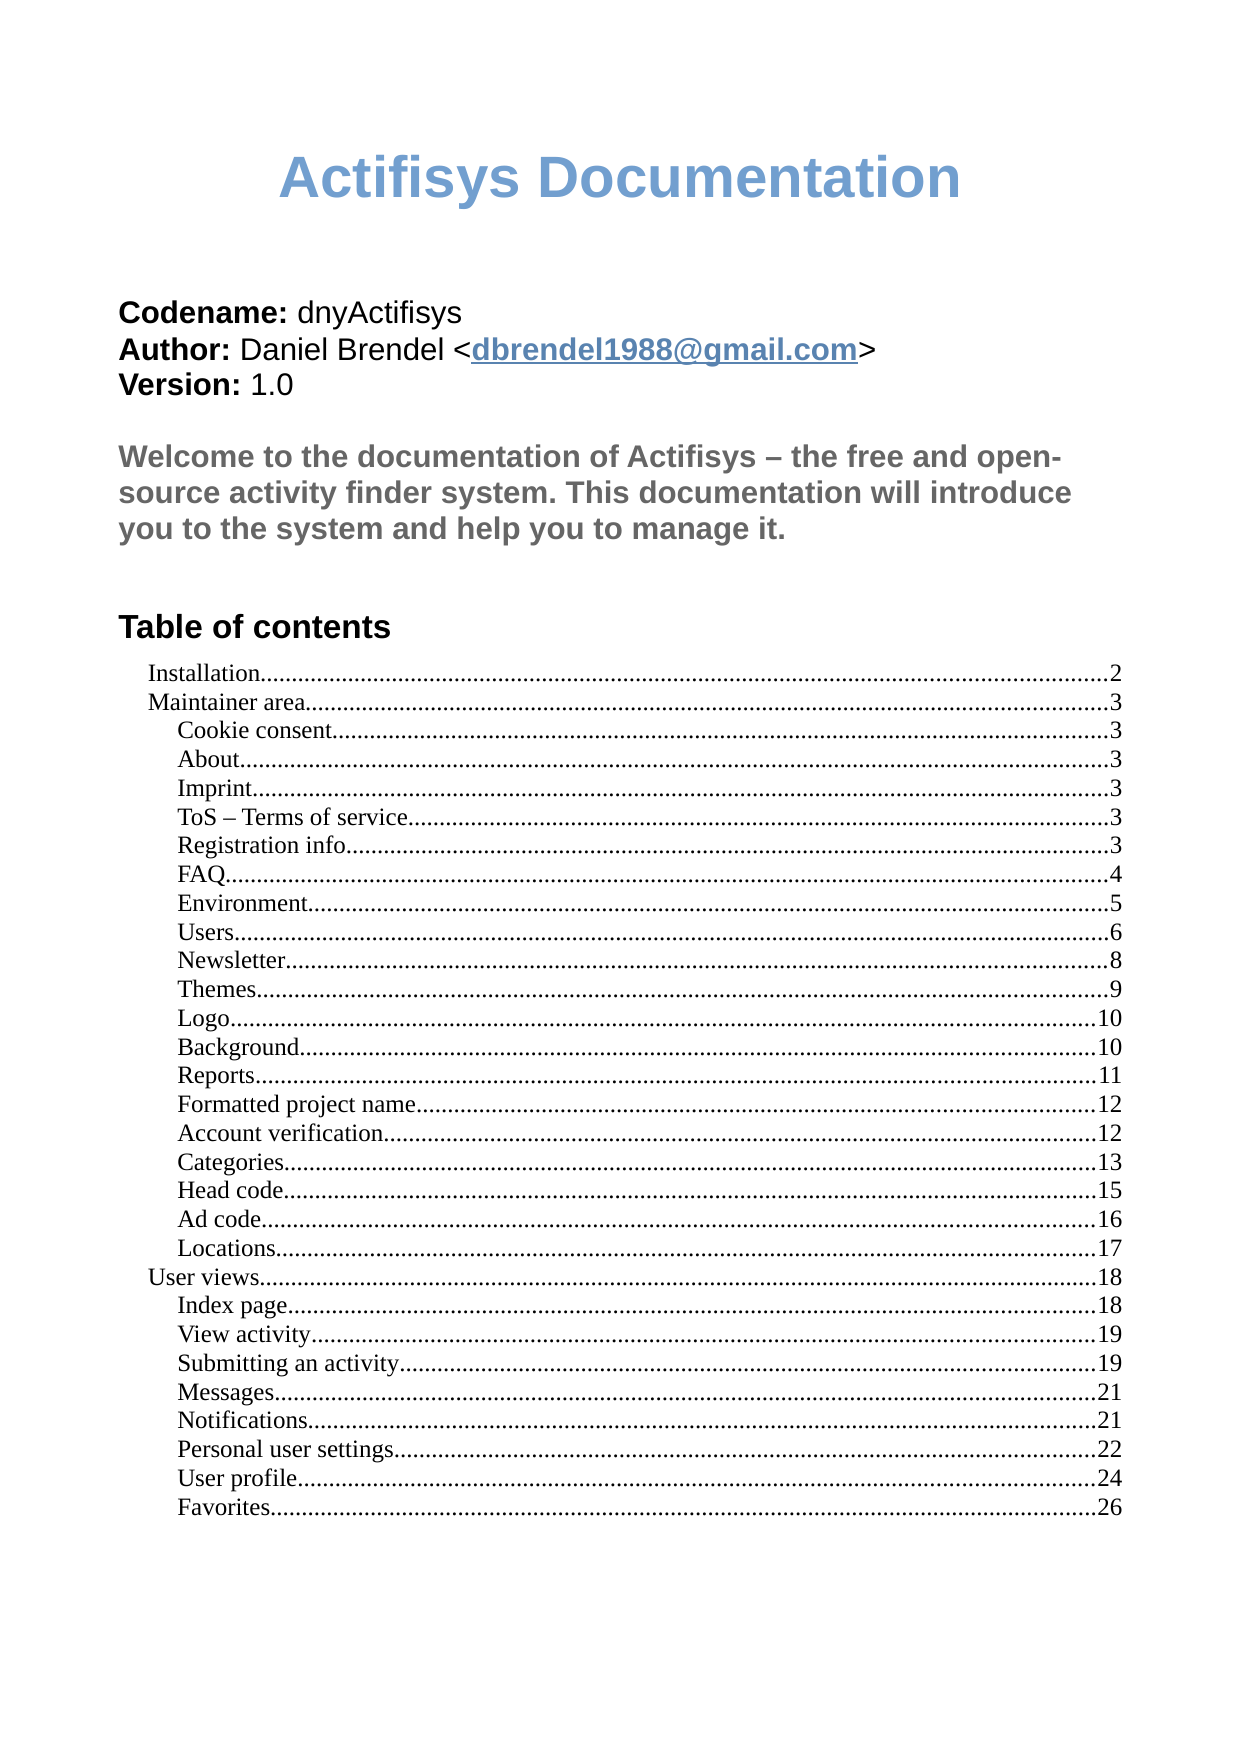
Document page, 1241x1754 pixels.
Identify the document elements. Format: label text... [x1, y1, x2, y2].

text View activity 19 [177, 1319, 1122, 1348]
text User profile 24 [177, 1463, 1122, 1492]
text Reports 11 [177, 1061, 1122, 1089]
text Ad code 16 [177, 1204, 1122, 1233]
text FAQ 4 [177, 859, 1122, 888]
text User views 18 [148, 1262, 1122, 1291]
text Categories 13 [177, 1147, 1122, 1176]
text Newsletter 8 [177, 946, 1122, 974]
text Messages 21 [177, 1377, 1122, 1406]
text About 3 [177, 744, 1122, 773]
text Registration info 3 [177, 831, 1122, 859]
text Imprint 3 [177, 773, 1122, 802]
text Notifications 21 [177, 1406, 1122, 1434]
text Favorites 26 [177, 1492, 1122, 1521]
text Account verification 12 [177, 1118, 1122, 1147]
text Formatted project name 12 [177, 1089, 1122, 1118]
text Index page 18 [177, 1291, 1122, 1319]
text Installation 2 [148, 658, 1122, 687]
subtitle Table of contents [118, 607, 1122, 646]
title Actifisys Documentation [118, 143, 1122, 210]
text Logo 10 [177, 1003, 1122, 1032]
text Cookie consent 3 [177, 716, 1122, 744]
text Personal user settings 22 [177, 1434, 1122, 1463]
text Themes 9 [177, 974, 1122, 1003]
text Users 6 [177, 917, 1122, 946]
text ToS – Terms of service 3 [177, 802, 1122, 831]
text Author: Daniel Brendel <dbrendel1988@gmail.com> [118, 331, 1122, 366]
text Codename: dnyActifisys [118, 294, 1122, 331]
text Maintainer area 3 [148, 687, 1122, 716]
text Locations 17 [177, 1233, 1122, 1262]
text Environment 5 [177, 888, 1122, 917]
text Welcome to the documentation of Actifisys – the free and open-source activity finder system. This documentation will introduce you to the system and help you to manage it. [118, 438, 1122, 546]
text Head code 15 [177, 1176, 1122, 1204]
text Background 10 [177, 1032, 1122, 1061]
text Version: 1.0 [118, 366, 1122, 402]
text Submitting an activity 19 [177, 1348, 1122, 1377]
